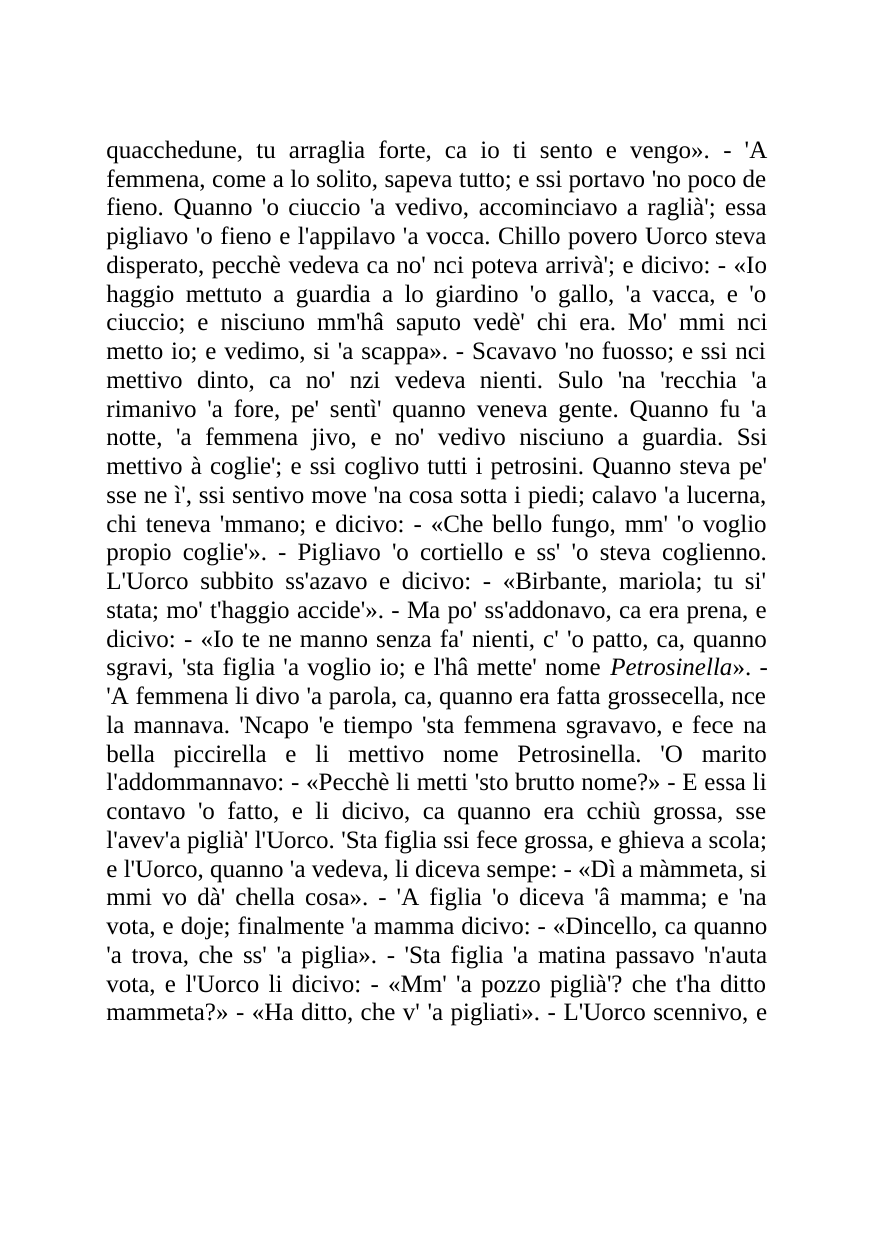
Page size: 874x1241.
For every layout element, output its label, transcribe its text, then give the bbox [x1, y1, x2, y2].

text quacchedune, tu arraglia forte, ca io ti sento e vengo». - 'A femmena, come a lo solito, sapeva tutto; e ssi portavo 'no poco de fieno. Quanno 'o ciuccio 'a vedivo, accominciavo a raglià'; essa pigliavo 'o fieno e l'appilavo 'a vocca. Chillo povero Uorco steva disperato, pecchè vedeva ca no' nci poteva arrivà'; e dicivo: - «Io haggio mettuto a guardia a lo giardino 'o gallo, 'a vacca, e 'o ciuccio; e nisciuno mm'hâ saputo vedè' chi era. Mo' mmi nci metto io; e vedimo, si 'a scappa». - Scavavo 'no fuosso; e ssi nci mettivo dinto, ca no' nzi vedeva nienti. Sulo 'na 'recchia 'a rimanivo 'a fore, pe' sentì' quanno veneva gente. Quanno fu 'a notte, 'a femmena jivo, e no' vedivo nisciuno a guardia. Ssi mettivo à coglie'; e ssi coglivo tutti i petrosini. Quanno steva pe' sse ne ì', ssi sentivo move 'na cosa sotta i piedi; calavo 'a lucerna, chi teneva 'mmano; e dicivo: - «Che bello fungo, mm' 'o voglio propio coglie'». - Pigliavo 'o cortiello e ss' 'o steva coglienno. L'Uorco subbito ss'azavo e dicivo: - «Birbante, mariola; tu si' stata; mo' t'haggio accide'». - Ma po' ss'addonavo, ca era prena, e dicivo: - «Io te ne manno senza fa' nienti, c' 'o patto, ca, quanno sgravi, 'sta figlia 'a voglio io; e l'hâ mette' nome Petrosinella». - 'A femmena li divo 'a parola, ca, quanno era fatta grossecella, nce la mannava. 'Ncapo 'e tiempo 'sta femmena sgravavo, e fece na bella piccirella e li mettivo nome Petrosinella. 'O marito l'addommannavo: - «Pecchè li metti 'sto brutto nome?» - E essa li contavo 'o fatto, e li dicivo, ca quanno era cchiù grossa, sse l'avev'a piglià' l'Uorco. 'Sta figlia ssi fece grossa, e ghieva a scola; e l'Uorco, quanno 'a vedeva, li diceva sempe: - «Dì a màmmeta, si mmi vo dà' chella cosa». - 'A figlia 'o diceva 'â mamma; e 'na vota, e doje; finalmente 'a mamma dicivo: - «Dincello, ca quanno 'a trova, che ss' 'a piglia». - 'Sta figlia 'a matina passavo 'n'auta vota, e l'Uorco li dicivo: - «Mm' 'a pozzo piglià'? che t'ha ditto mammeta?» - «Ha ditto, che v' 'a pigliati». - L'Uorco scennivo, e [106, 135, 768, 1026]
